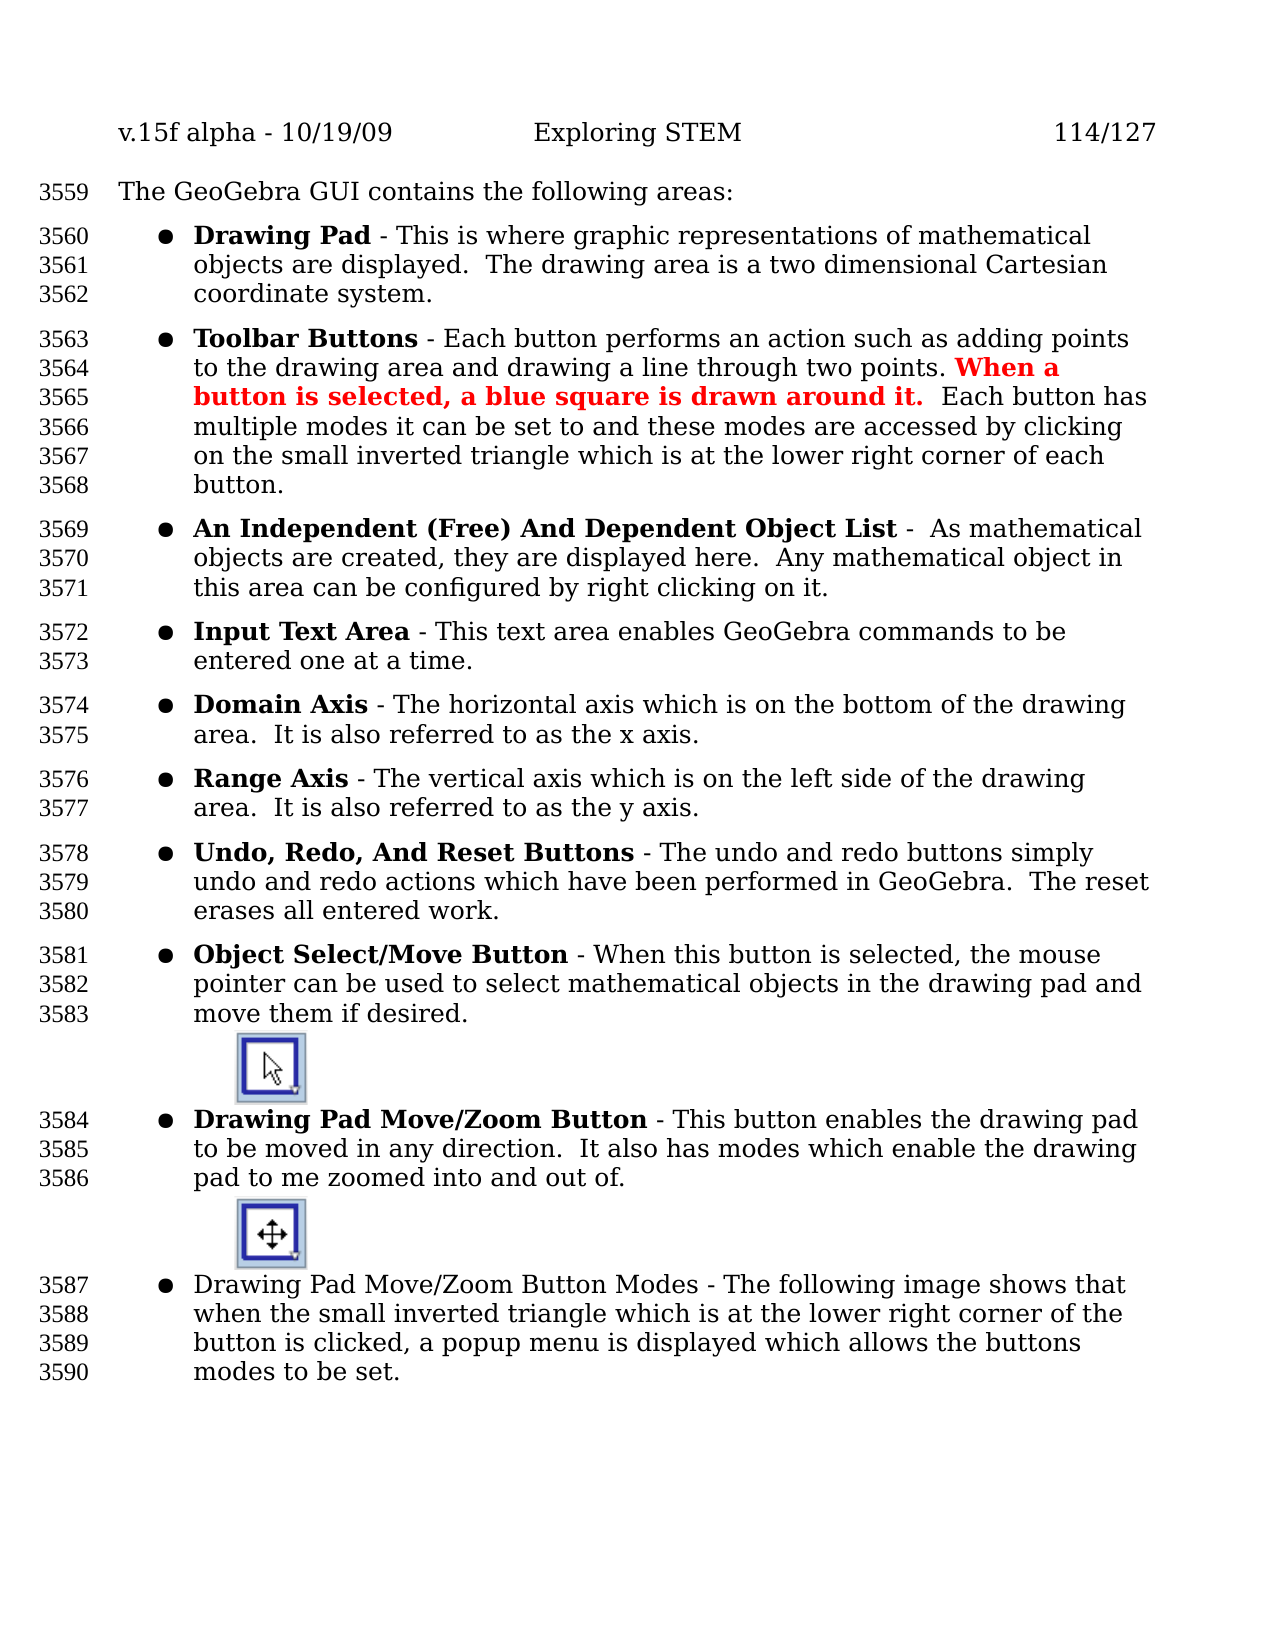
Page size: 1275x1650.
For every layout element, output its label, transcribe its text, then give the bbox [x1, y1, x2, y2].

list Object Select/Move Button - When this button is selected, the mouse pointer can be used to select mathematical objects in the drawing pad and move them if desired. [156, 940, 1157, 1028]
picture [234, 1030, 308, 1105]
text The GeoGebra GUI contains the following areas: [118, 177, 1157, 206]
list Drawing Pad Move/Zoom Button Modes - The following image shows that when the small inverted triangle which is at the lower right corner of the button is clicked, a popup menu is displayed which allows the buttons modes to be set. [156, 1208, 1157, 1387]
list Domain Axis - The horizontal axis which is on the bottom of the drawing area. It is also referred to as the x axis. [156, 691, 1157, 749]
list Input Text Area - This text area enables GeoGebra commands to be entered one at a time. [156, 617, 1157, 676]
list Range Axis - The vertical axis which is on the left side of the drawing area. It is also referred to as the y axis. [156, 764, 1157, 823]
list Undo, Redo, And Reset Buttons - The undo and redo buttons simply undo and redo actions which have been performed in GeoGebra. The reset erases all entered work. [156, 838, 1157, 925]
list Drawing Pad - This is where graphic representations of mathematical objects are displayed. The drawing area is a two dimensional Cartesian coordinate system. [156, 221, 1157, 309]
list An Independent (Free) And Dependent Object List - As mathematical objects are created, they are displayed here. Any mathematical object in this area can be configured by right clicking on it. [156, 514, 1157, 602]
picture [234, 1196, 308, 1270]
list Drawing Pad Move/Zoom Button - This button enables the drawing pad to be moved in any direction. It also has modes which enable the drawing pad to me zoomed into and out of. [156, 1105, 1157, 1193]
list Toolbar Buttons - Each button performs an action such as adding points to the drawing area and drawing a line through two points. When a button is selected, a blue square is drawn around it. Each button has multiple modes it can be set to and these modes are accessed by clicking on the small inverted triangle which is at the lower right corner of each button. [156, 324, 1157, 499]
